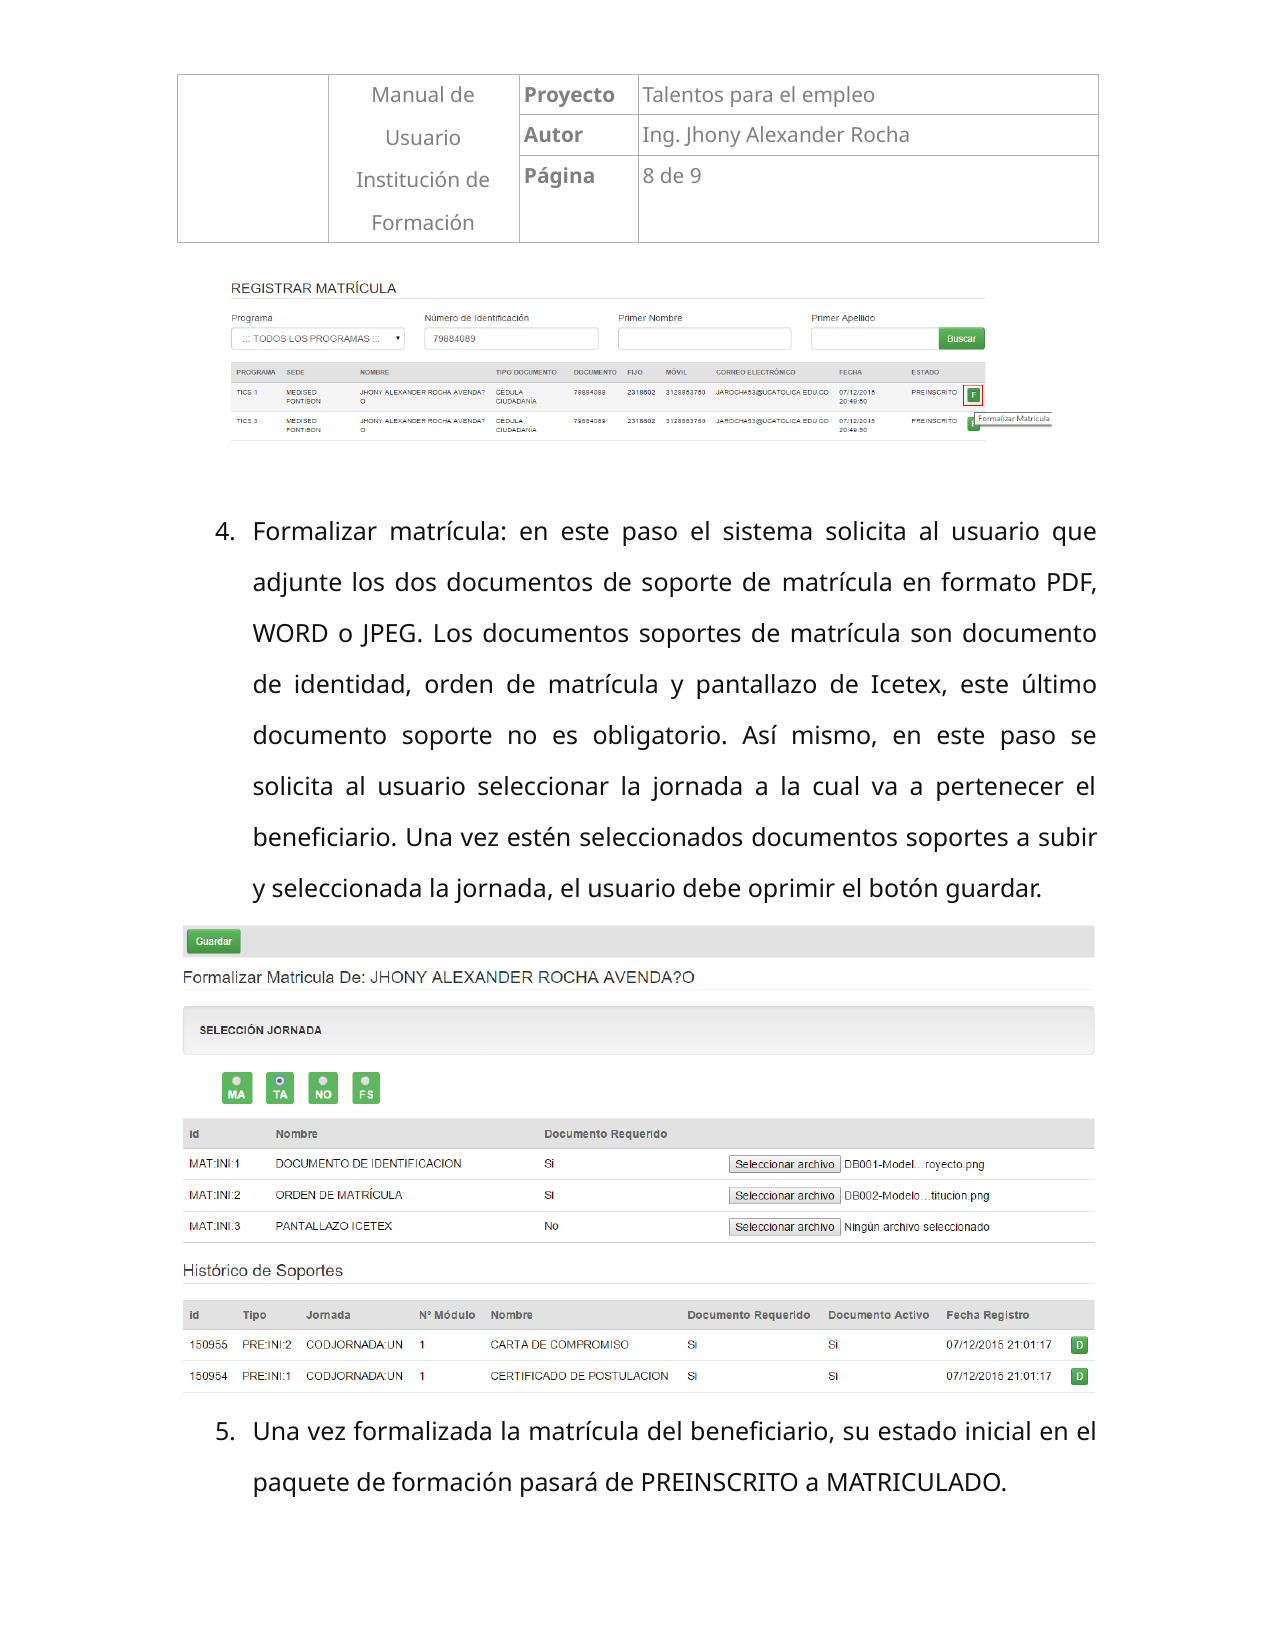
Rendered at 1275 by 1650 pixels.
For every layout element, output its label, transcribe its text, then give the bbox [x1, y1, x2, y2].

picture [223, 276, 1052, 446]
list Una vez formalizada la matrícula del beneficiario, su estado inicial en el paquete de formación pasará de PREINSCRITO a MATRICULADO. [215, 1397, 1098, 1498]
picture [177, 921, 1098, 1397]
list Formalizar matrícula: en este paso el sistema solicita al usuario que adjunte los dos documentos de soporte de matrícula en formato PDF, WORD o JPEG. Los documentos soportes de matrícula son documento de identidad, orden de matrícula y pantallazo de Icetex, este último documento soporte no es obligatorio. Así mismo, en este paso se solicita al usuario seleccionar la jornada a la cual va a pertenecer el beneficiario. Una vez estén seleccionados documentos soportes a subir y seleccionada la jornada, el usuario debe oprimir el botón guardar. [215, 513, 1098, 905]
